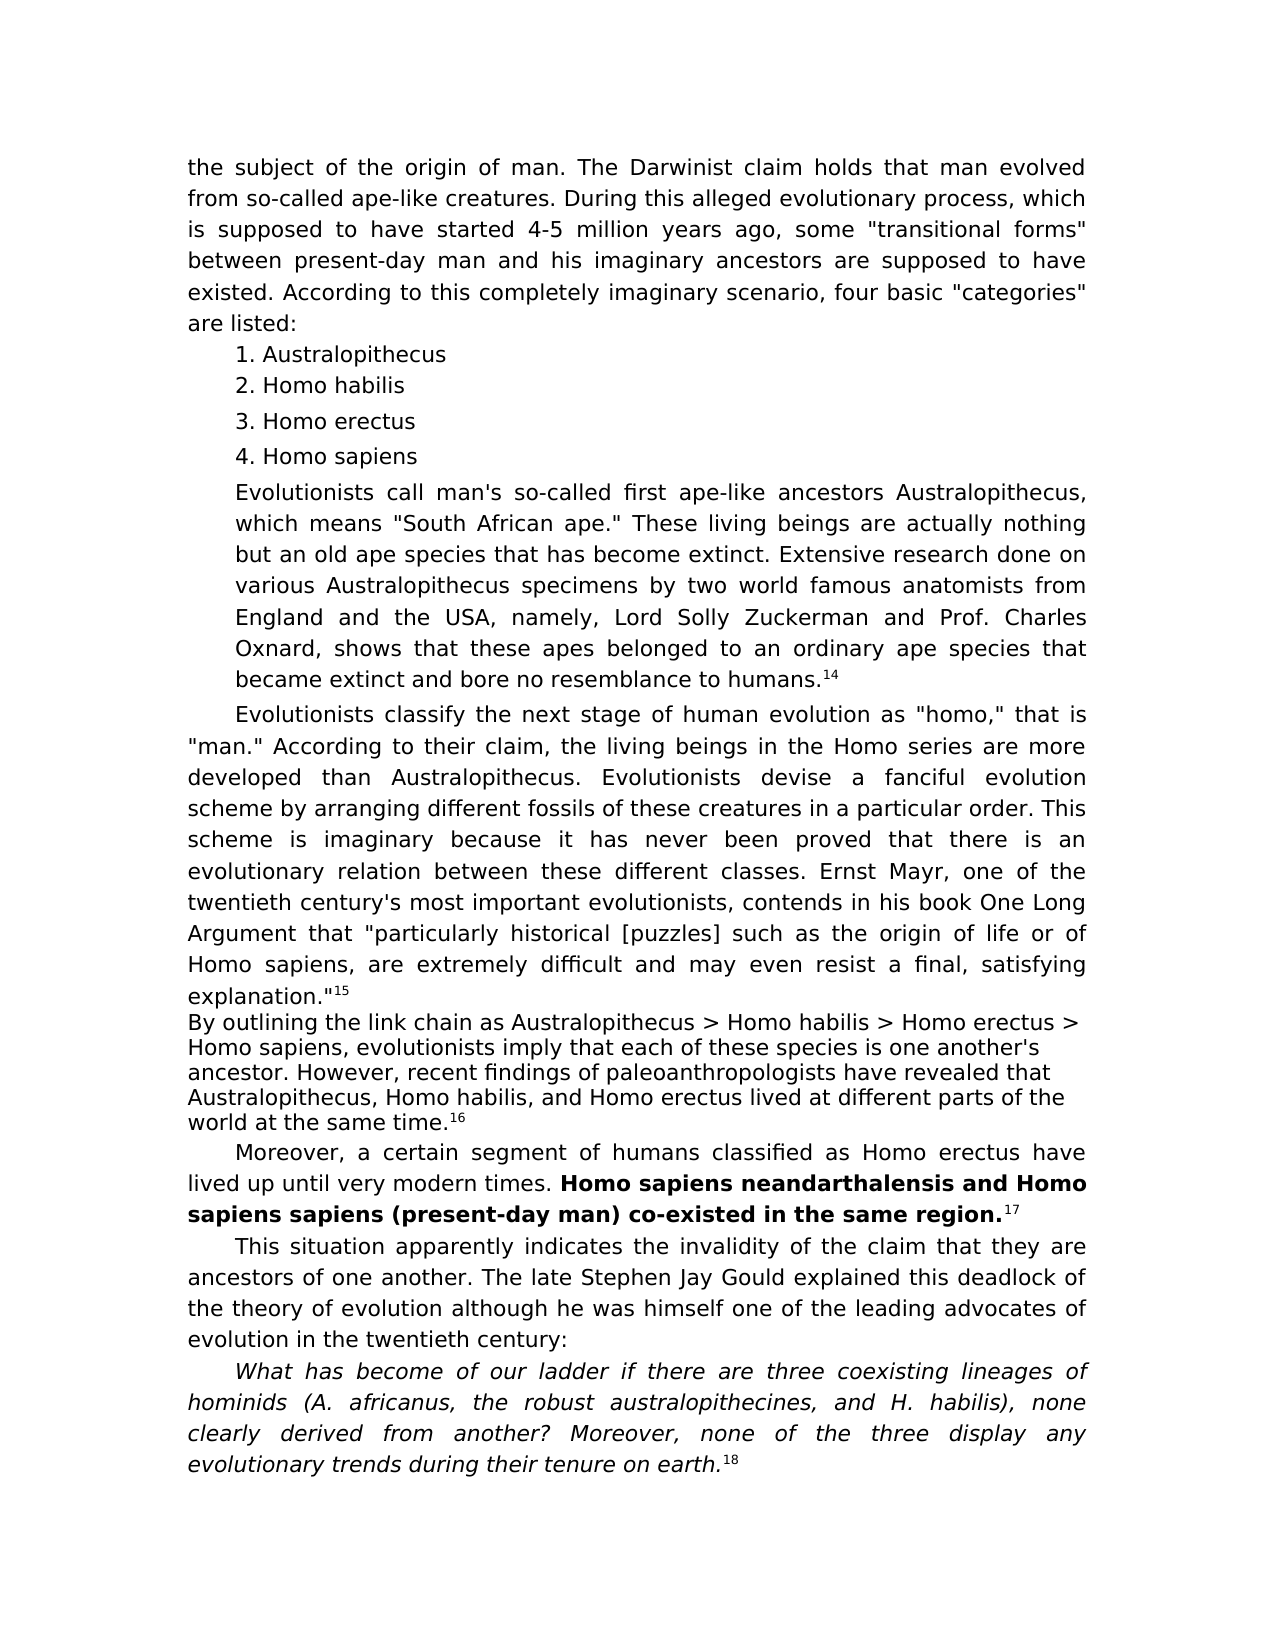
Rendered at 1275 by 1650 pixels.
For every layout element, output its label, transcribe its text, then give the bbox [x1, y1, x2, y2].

text Evolutionists classify the next stage of human evolution as "homo," that is "man." According to their claim, the living beings in the Homo series are more developed than Australopithecus. Evolutionists devise a fanciful evolution scheme by arranging different fossils of these creatures in a particular order. This scheme is imaginary because it has never been proved that there is an evolutionary relation between these different classes. Ernst Mayr, one of the twentieth century's most important evolutionists, contends in his book One Long Argument that "particularly historical [puzzles] such as the origin of life or of Homo sapiens, are extremely difficult and may even resist a final, satisfying explanation."15 [187, 698, 1087, 1010]
text By outlining the link chain as Australopithecus > Homo habilis > Homo erectus > Homo sapiens, evolutionists imply that each of these species is one another's ancestor. However, recent findings of paleoanthropologists have revealed that Australopithecus, Homo habilis, and Homo erectus lived at different parts of the world at the same time.16 [187, 1010, 1087, 1135]
text What has become of our ladder if there are three coexisting lineages of hominids (A. africanus, the robust australopithecines, and H. habilis), none clearly derived from another? Moreover, none of the three display any evolutionary trends during their tenure on earth.18 [187, 1354, 1087, 1479]
text 3. Homo erectus [235, 404, 1087, 435]
text 4. Homo sapiens [187, 439, 1087, 471]
text the subject of the origin of man. The Darwinist claim holds that man evolved from so-called ape-like creatures. During this alleged evolutionary process, which is supposed to have started 4-5 million years ago, some "transitional forms" between present-day man and his imaginary ancestors are supposed to have existed. According to this completely imaginary scenario, four basic "categories" are listed: [187, 150, 1087, 337]
text This situation apparently indicates the invalidity of the claim that they are ancestors of one another. The late Stephen Jay Gould explained this deadlock of the theory of evolution although he was himself one of the leading advocates of evolution in the twentieth century: [187, 1229, 1087, 1354]
text Evolutionists call man's so-called first ape-like ancestors Australopithecus, which means "South African ape." These living beings are actually nothing but an old ape species that has become extinct. Extensive research done on various Australopithecus specimens by two world famous anatomists from England and the USA, namely, Lord Solly Zuckerman and Prof. Charles Oxnard, shows that these apes belonged to an ordinary ape species that became extinct and bore no resemblance to humans.14 [235, 475, 1087, 694]
text Moreover, a certain segment of humans classified as Homo erectus have lived up until very modern times. Homo sapiens neandarthalensis and Homo sapiens sapiens (present-day man) co-existed in the same region.17 [187, 1135, 1087, 1229]
text 2. Homo habilis [187, 369, 1087, 400]
text 1. Australopithecus [187, 337, 1087, 369]
